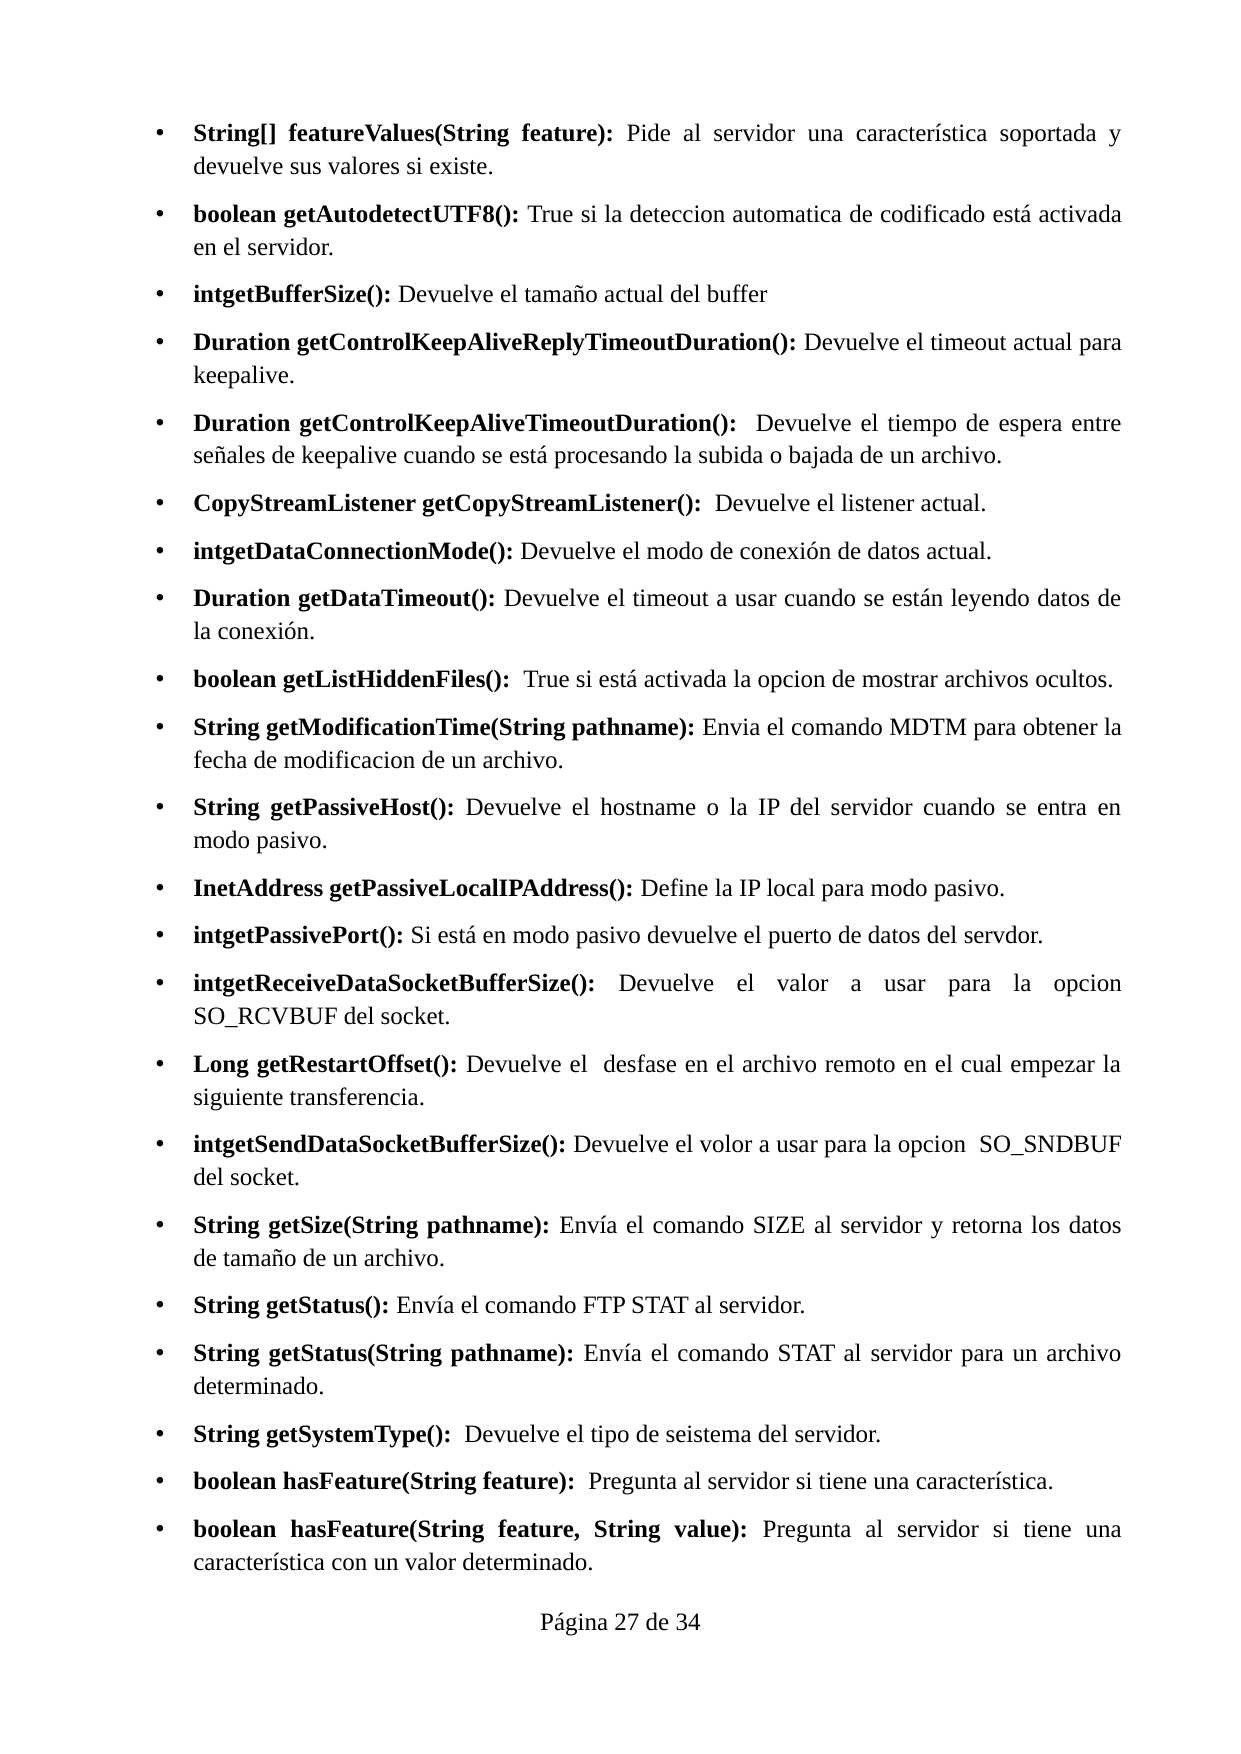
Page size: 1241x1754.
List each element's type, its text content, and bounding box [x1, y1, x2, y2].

list Duration getControlKeepAliveTimeoutDuration(): Devuelve el tiempo de espera entre señales de keepalive cuando se está procesando la subida o bajada de un archivo. [156, 408, 1122, 469]
list String getModificationTime(String pathname): Envia el comando MDTM para obtener la fecha de modificacion de un archivo. [156, 712, 1122, 773]
list boolean hasFeature(String feature): Pregunta al servidor si tiene una característica. [156, 1466, 1122, 1495]
list boolean getListHiddenFiles(): True si está activada la opcion de mostrar archivos ocultos. [156, 664, 1122, 693]
list intgetReceiveDataSocketBufferSize(): Devuelve el valor a usar para la opcion SO_RCVBUF del socket. [156, 968, 1122, 1030]
list intgetDataConnectionMode(): Devuelve el modo de conexión de datos actual. [156, 536, 1122, 564]
list boolean hasFeature(String feature, String value): Pregunta al servidor si tiene una característica con un valor determinado. [156, 1514, 1122, 1576]
list intgetBufferSize(): Devuelve el tamaño actual del buffer [156, 279, 1122, 308]
list CopyStreamListener getCopyStreamListener(): Devuelve el listener actual. [156, 488, 1122, 517]
list boolean getAutodetectUTF8(): True si la deteccion automatica de codificado está activada en el servidor. [156, 199, 1122, 261]
list Long getRestartOffset(): Devuelve el desfase en el archivo remoto en el cual empezar la siguiente transferencia. [156, 1049, 1122, 1111]
list String getStatus(): Envía el comando FTP STAT al servidor. [156, 1291, 1122, 1319]
list intgetSendDataSocketBufferSize(): Devuelve el volor a usar para la opcion SO_SNDBUF del socket. [156, 1129, 1122, 1191]
list String getPassiveHost(): Devuelve el hostname o la IP del servidor cuando se entra en modo pasivo. [156, 792, 1122, 854]
list String getSystemType(): Devuelve el tipo de seistema del servidor. [156, 1419, 1122, 1448]
list String[] featureValues(String feature): Pide al servidor una característica soportada y devuelve sus valores si existe. [156, 118, 1122, 180]
list String getStatus(String pathname): Envía el comando STAT al servidor para un archivo determinado. [156, 1338, 1122, 1400]
list Duration getDataTimeout(): Devuelve el timeout a usar cuando se están leyendo datos de la conexión. [156, 583, 1122, 645]
list InetAddress getPassiveLocalIPAddress(): Define la IP local para modo pasivo. [156, 873, 1122, 902]
list String getSize(String pathname): Envía el comando SIZE al servidor y retorna los datos de tamaño de un archivo. [156, 1210, 1122, 1272]
list Duration getControlKeepAliveReplyTimeoutDuration(): Devuelve el timeout actual para keepalive. [156, 327, 1122, 389]
list intgetPassivePort(): Si está en modo pasivo devuelve el puerto de datos del servdor. [156, 921, 1122, 949]
